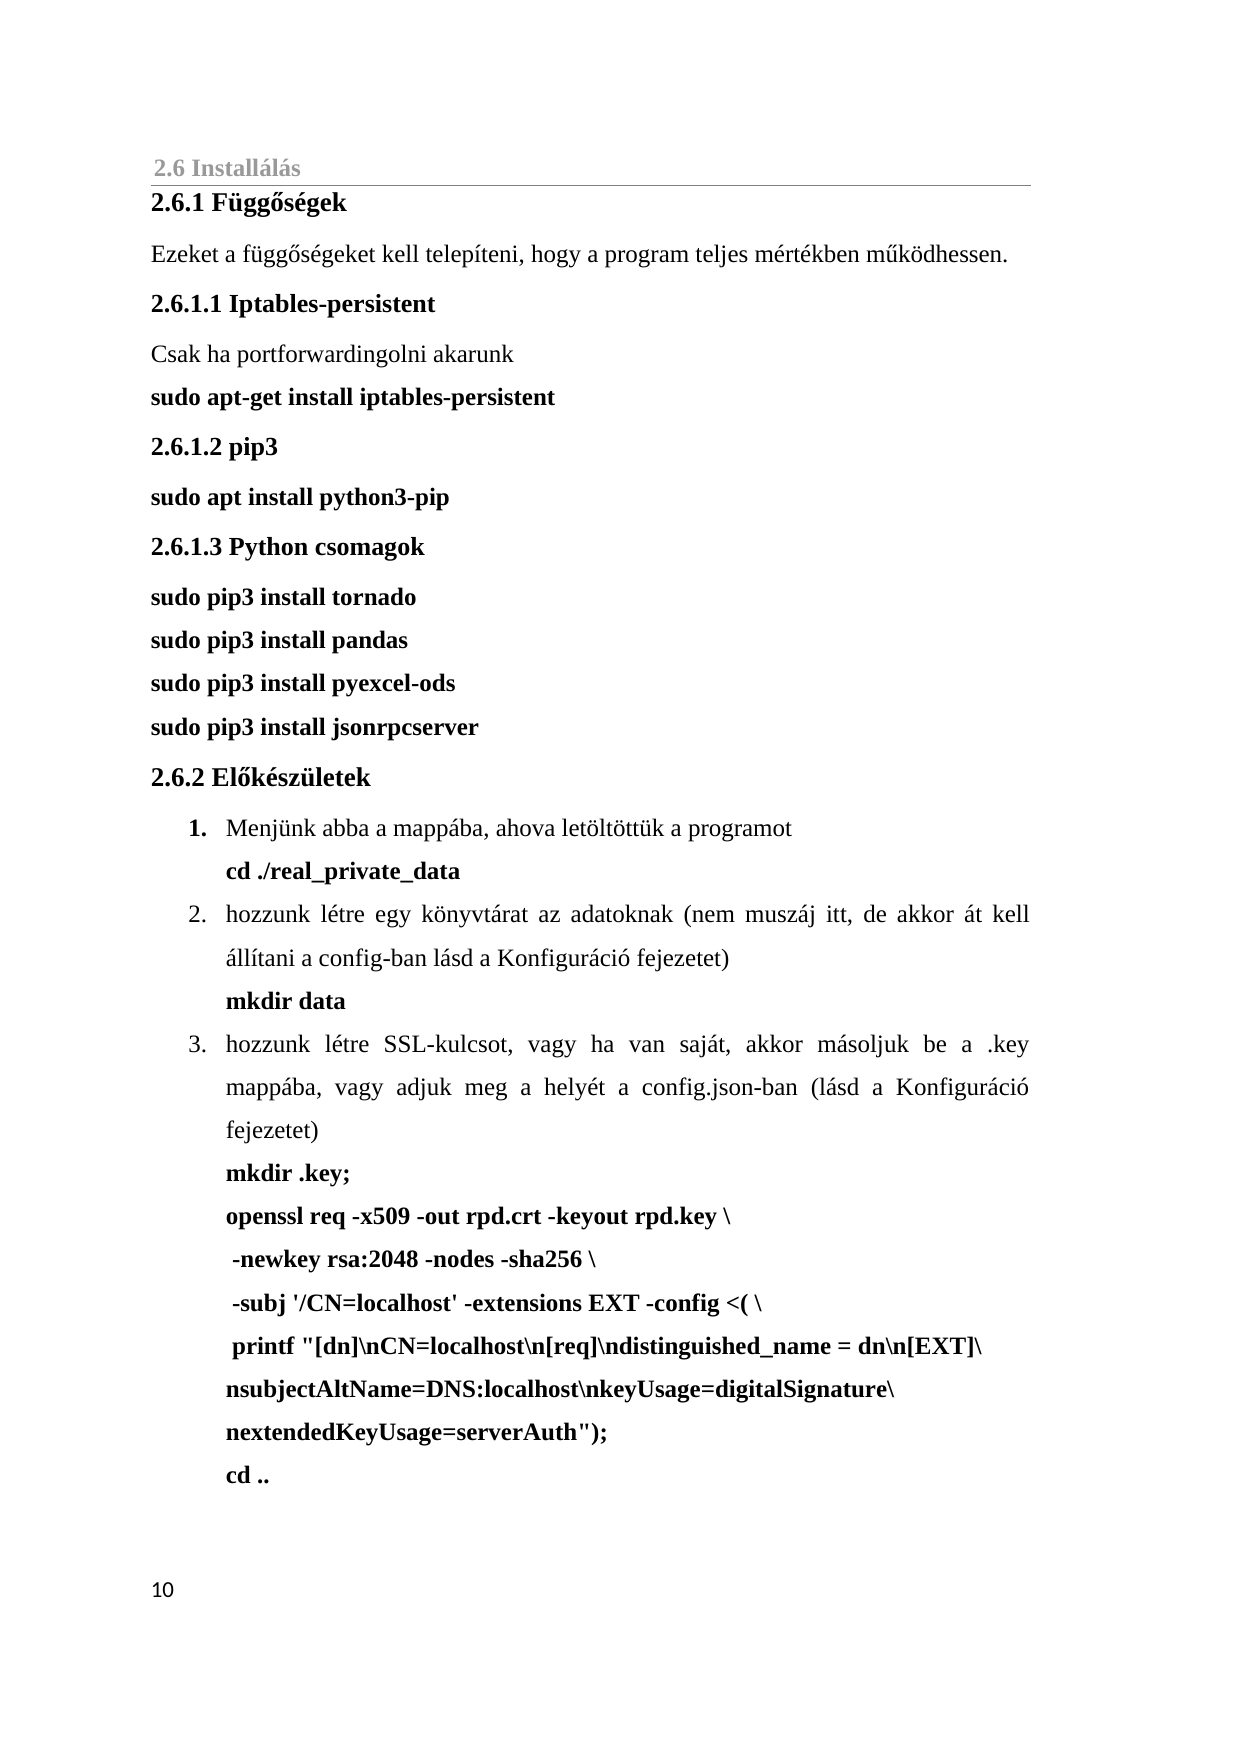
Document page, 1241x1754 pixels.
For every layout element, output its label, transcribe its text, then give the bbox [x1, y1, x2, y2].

list mkdir .key; openssl req -x509 -out rpd.crt -keyout rpd.key \ -newkey rsa:2048 -nodes -sha256 \ -subj '/CN=localhost' -extensions EXT -config <( \ printf "[dn]\nCN=localhost\n[req]\ndistinguished_name = dn\n[EXT]\nsubjectAltName=DNS:localhost\nkeyUsage=digitalSignature\nextendedKeyUsage=serverAuth"); cd .. [188, 1158, 1031, 1489]
subtitle Iptables-persistent [151, 288, 1031, 318]
list hozzunk létre egy könyvtárat az adatoknak (nem muszáj itt, de akkor át kell állítani a config-ban lásd a Konfiguráció fejezetet) [188, 899, 1031, 971]
text Ezeket a függőségeket kell telepíteni, hogy a program teljes mértékben működhessen. [151, 239, 1031, 268]
subtitle Előkészületek [151, 761, 1031, 792]
subtitle Függőségek [151, 187, 1031, 218]
subtitle Python csomagok [151, 531, 1031, 561]
text sudo apt-get install iptables-persistent [151, 382, 1031, 411]
list hozzunk létre SSL-kulcsot, vagy ha van saját, akkor másoljuk be a .key mappába, vagy adjuk meg a helyét a config.json-ban (lásd a Konfiguráció fejezetet) [188, 1029, 1031, 1144]
text sudo pip3 install tornado sudo pip3 install pandas sudo pip3 install pyexcel-ods sudo pip3 install jsonrpcserver [151, 582, 1031, 740]
text sudo apt install python3-pip [151, 482, 1031, 511]
text Csak ha portforwardingolni akarunk [151, 339, 1031, 368]
list Menjünk abba a mappába, ahova letöltöttük a programot cd ./real_private_data [188, 813, 1031, 885]
subtitle pip3 [151, 431, 1031, 461]
list mkdir data [188, 986, 1031, 1014]
